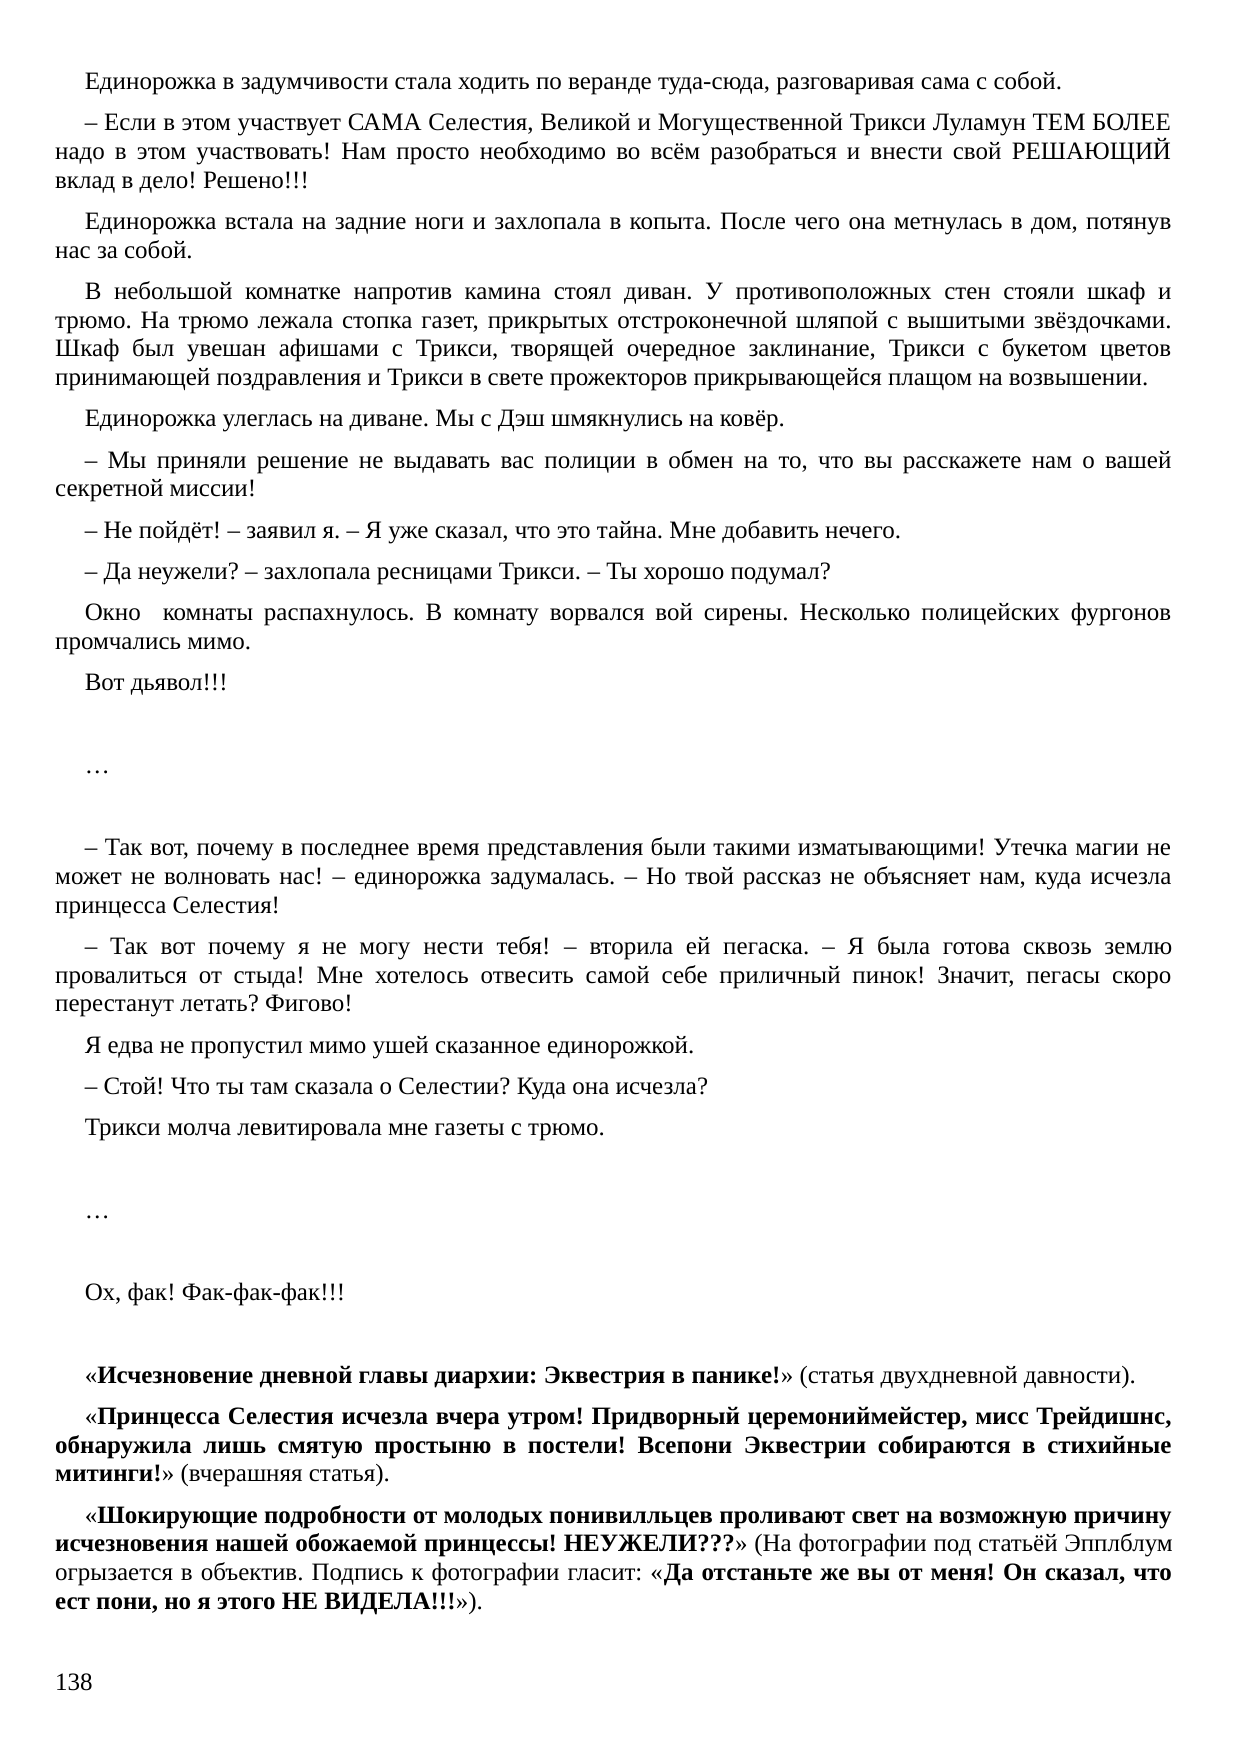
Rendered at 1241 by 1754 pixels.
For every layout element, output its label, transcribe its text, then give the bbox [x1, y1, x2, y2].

text Трикси молча левитировала мне газеты с трюмо. [55, 1112, 1173, 1141]
text Вот дьявол!!! [55, 667, 1173, 696]
text – Стой! Что ты там сказала о Селестии? Куда она исчезла? [55, 1071, 1173, 1100]
text – Если в этом участвует САМА Селестия, Великой и Могущественной Трикси Луламун ТЕМ БОЛЕЕ надо в этом участвовать! Нам просто необходимо во всём разобраться и внести свой РЕШАЮЩИЙ вклад в дело! Решено!!! [55, 107, 1173, 193]
text … [55, 1195, 1173, 1223]
text Единорожка встала на задние ноги и захлопала в копыта. После чего она метнулась в дом, потянув нас за собой. [55, 206, 1173, 263]
text Окно комнаты распахнулось. В комнату ворвался вой сирены. Несколько полицейских фургонов промчались мимо. [55, 597, 1173, 655]
text – Так вот почему я не могу нести тебя! – вторила ей пегаска. – Я была готова сквозь землю провалиться от стыда! Мне хотелось отвесить самой себе приличный пинок! Значит, пегасы скоро перестанут летать? Фигово! [55, 931, 1173, 1017]
text … [55, 750, 1173, 778]
text – Не пойдёт! – заявил я. – Я уже сказал, что это тайна. Мне добавить нечего. [55, 515, 1173, 543]
text Я едва не пропустил мимо ушей сказанное единорожкой. [55, 1030, 1173, 1058]
text – Да неужели? – захлопала ресницами Трикси. – Ты хорошо подумал? [55, 556, 1173, 585]
text В небольшой комнатке напротив камина стоял диван. У противоположных стен стояли шкаф и трюмо. На трюмо лежала стопка газет, прикрытых отстроконечной шляпой с вышитыми звёздочками. Шкаф был увешан афишами с Трикси, творящей очередное заклинание, Трикси с букетом цветов принимающей поздравления и Трикси в свете прожекторов прикрывающейся плащом на возвышении. [55, 276, 1173, 391]
text Ох, фак! Фак-фак-фак!!! [55, 1277, 1173, 1306]
text Единорожка в задумчивости стала ходить по веранде туда-сюда, разговаривая сама с собой. [55, 66, 1173, 95]
text – Мы приняли решение не выдавать вас полиции в обмен на то, что вы расскажете нам о вашей секретной миссии! [55, 445, 1173, 502]
text «Принцесса Селестия исчезла вчера утром! Придворный церемониймейстер, мисс Трейдишнс, обнаружила лишь смятую простыню в постели! Всепони Эквестрии собираются в стихийные митинги!» (вчерашняя статья). [55, 1401, 1173, 1487]
text Единорожка улеглась на диване. Мы с Дэш шмякнулись на ковёр. [55, 403, 1173, 432]
text «Исчезновение дневной главы диархии: Эквестрия в панике!» (статья двухдневной давности). [55, 1360, 1173, 1388]
text – Так вот, почему в последнее время представления были такими изматывающими! Утечка магии не может не волновать нас! – единорожка задумалась. – Но твой рассказ не объясняет нам, куда исчезла принцесса Селестия! [55, 832, 1173, 918]
text «Шокирующие подробности от молодых понивилльцев проливают свет на возможную причину исчезновения нашей обожаемой принцессы! НЕУЖЕЛИ???» (На фотографии под статьёй Эпплблум огрызается в объектив. Подпись к фотографии гласит: «Да отстаньте же вы от меня! Он сказал, что ест пони, но я этого НЕ ВИДЕЛА!!!»). [55, 1500, 1173, 1615]
